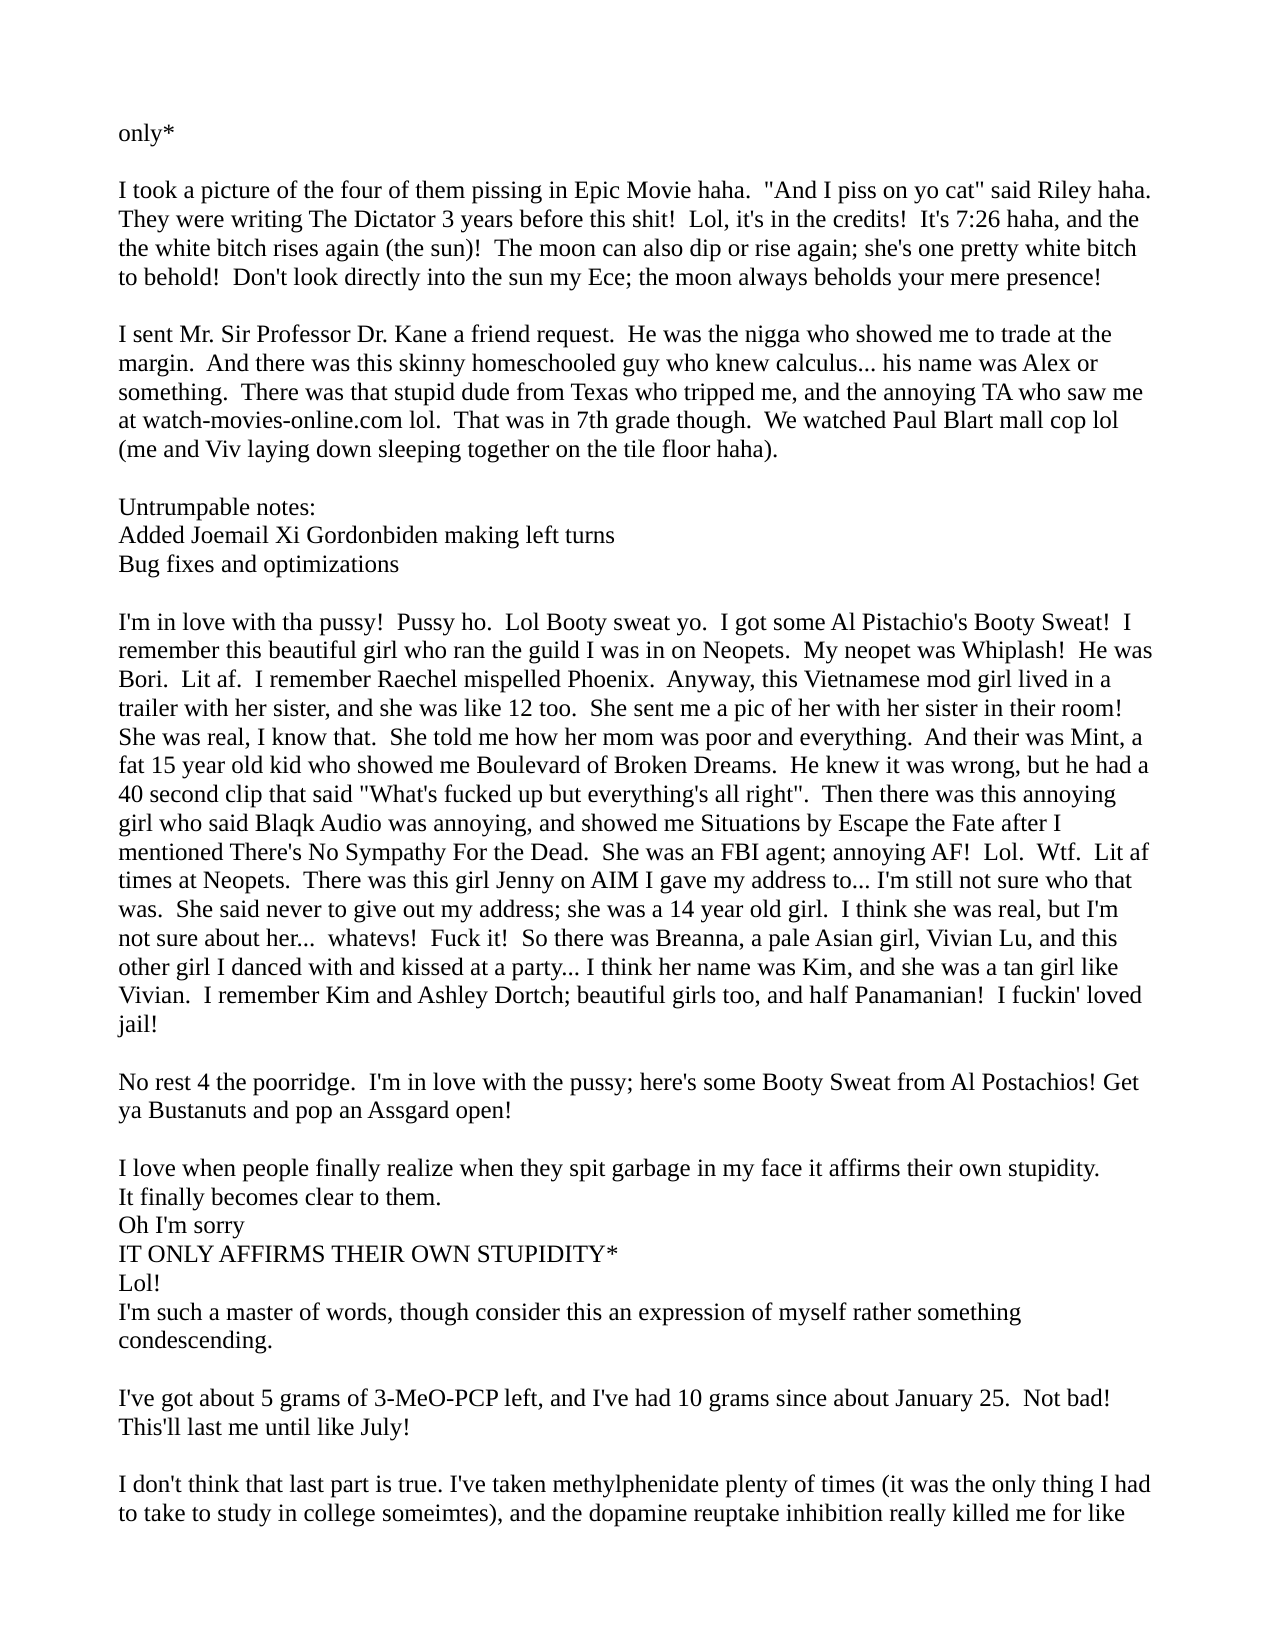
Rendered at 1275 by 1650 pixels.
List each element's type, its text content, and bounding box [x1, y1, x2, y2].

text I'm such a master of words, though consider this an expression of myself rather something condescending. [118, 1297, 1157, 1354]
text It finally becomes clear to them. [118, 1182, 1157, 1211]
text I don't think that last part is true. I've taken methylphenidate plenty of times (it was the only thing I had to take to study in college someimtes), and the dopamine reuptake inhibition really killed me for like [118, 1469, 1157, 1527]
text I'm in love with tha pussy! Pussy ho. Lol Booty sweat yo. I got some Al Pistachio's Booty Sweat! I remember this beautiful girl who ran the guild I was in on Neopets. My neopet was Whiplash! He was Bori. Lit af. I remember Raechel mispelled Phoenix. Anyway, this Vietnamese mod girl lived in a trailer with her sister, and she was like 12 too. She sent me a pic of her with her sister in their room! She was real, I know that. She told me how her mom was poor and everything. And their was Mint, a fat 15 year old kid who showed me Boulevard of Broken Dreams. He knew it was wrong, but he had a 40 second clip that said "What's fucked up but everything's all right". Then there was this annoying girl who said Blaqk Audio was annoying, and showed me Situations by Escape the Fate after I mentioned There's No Sympathy For the Dead. She was an FBI agent; annoying AF! Lol. Wtf. Lit af times at Neopets. There was this girl Jenny on AIM I gave my address to... I'm still not sure who that was. She said never to give out my address; she was a 14 year old girl. I think she was real, but I'm not sure about her... whatevs! Fuck it! So there was Breanna, a pale Asian girl, Vivian Lu, and this other girl I danced with and kissed at a party... I think her name was Kim, and she was a tan girl like Vivian. I remember Kim and Ashley Dortch; beautiful girls too, and half Panamanian! I fuckin' loved jail! [118, 607, 1157, 1038]
text I took a picture of the four of them pissing in Epic Movie haha. "And I piss on yo cat" said Riley haha. They were writing The Dictator 3 years before this shit! Lol, it's in the credits! It's 7:26 haha, and the the white bitch rises again (the sun)! The moon can also dip or rise again; she's one pretty white bitch to behold! Don't look directly into the sun my Ece; the moon always beholds your mere presence! [118, 176, 1157, 291]
text IT ONLY AFFIRMS THEIR OWN STUPIDITY* [118, 1239, 1157, 1268]
text I love when people finally realize when they spit garbage in my face it affirms their own stupidity. [118, 1153, 1157, 1182]
text Oh I'm sorry [118, 1211, 1157, 1239]
text Added Joemail Xi Gordonbiden making left turns [118, 521, 1157, 549]
text I sent Mr. Sir Professor Dr. Kane a friend request. He was the nigga who showed me to trade at the margin. And there was this skinny homeschooled guy who knew calculus... his name was Alex or something. There was that stupid dude from Texas who tripped me, and the annoying TA who saw me at watch-movies-online.com lol. That was in 7th grade though. We watched Paul Blart mall cop lol (me and Viv laying down sleeping together on the tile floor haha). [118, 319, 1157, 463]
text No rest 4 the poorridge. I'm in love with the pussy; here's some Booty Sweat from Al Postachios! Get ya Bustanuts and pop an Assgard open! [118, 1067, 1157, 1124]
text Bug fixes and optimizations [118, 549, 1157, 578]
text Untrumpable notes: [118, 492, 1157, 521]
text Lol! [118, 1268, 1157, 1297]
text only* [118, 118, 1157, 147]
text I've got about 5 grams of 3-MeO-PCP left, and I've had 10 grams since about January 25. Not bad! This'll last me until like July! [118, 1383, 1157, 1441]
